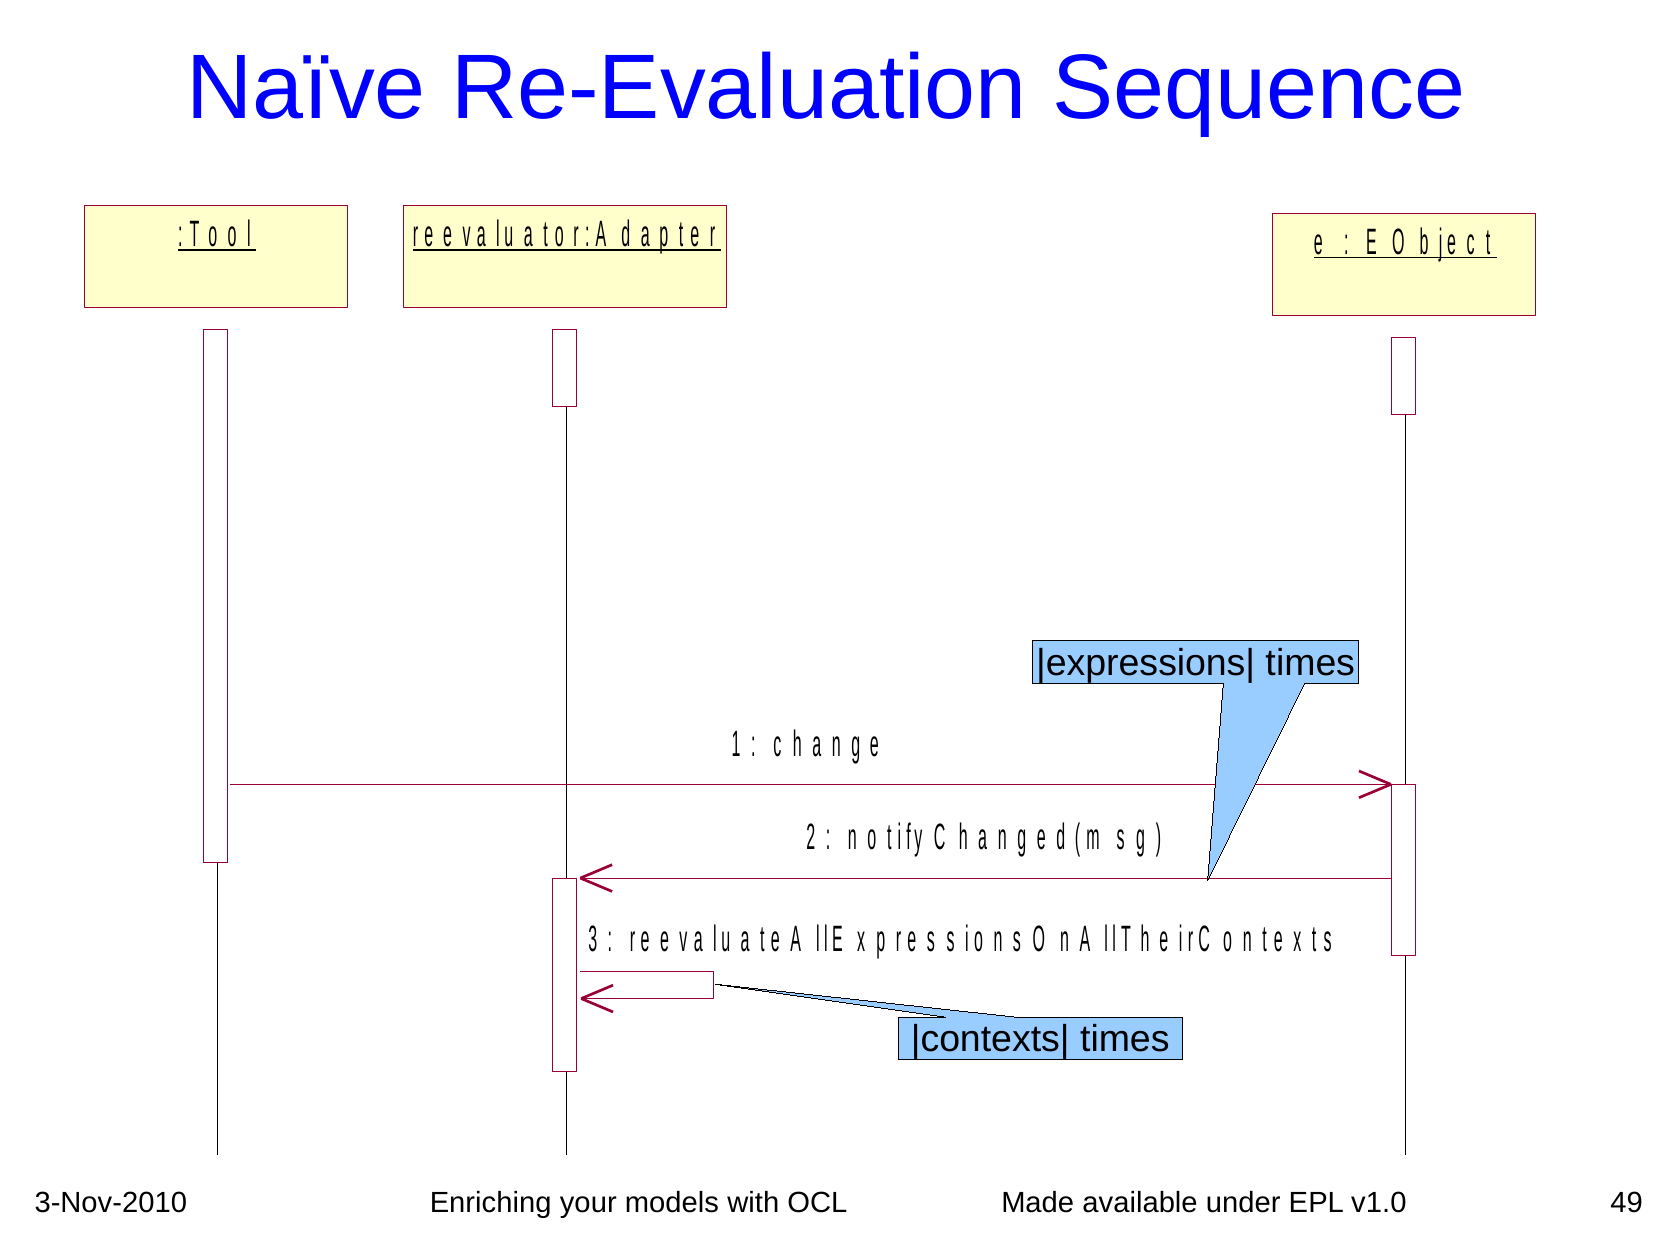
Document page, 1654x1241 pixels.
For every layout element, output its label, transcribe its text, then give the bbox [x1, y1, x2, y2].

picture [11, 153, 1613, 1241]
text_box |contexts| times [715, 984, 1183, 1060]
title Naïve Re-Evaluation Sequence [82, 19, 1571, 153]
text_box |expressions| times [1032, 640, 1359, 881]
